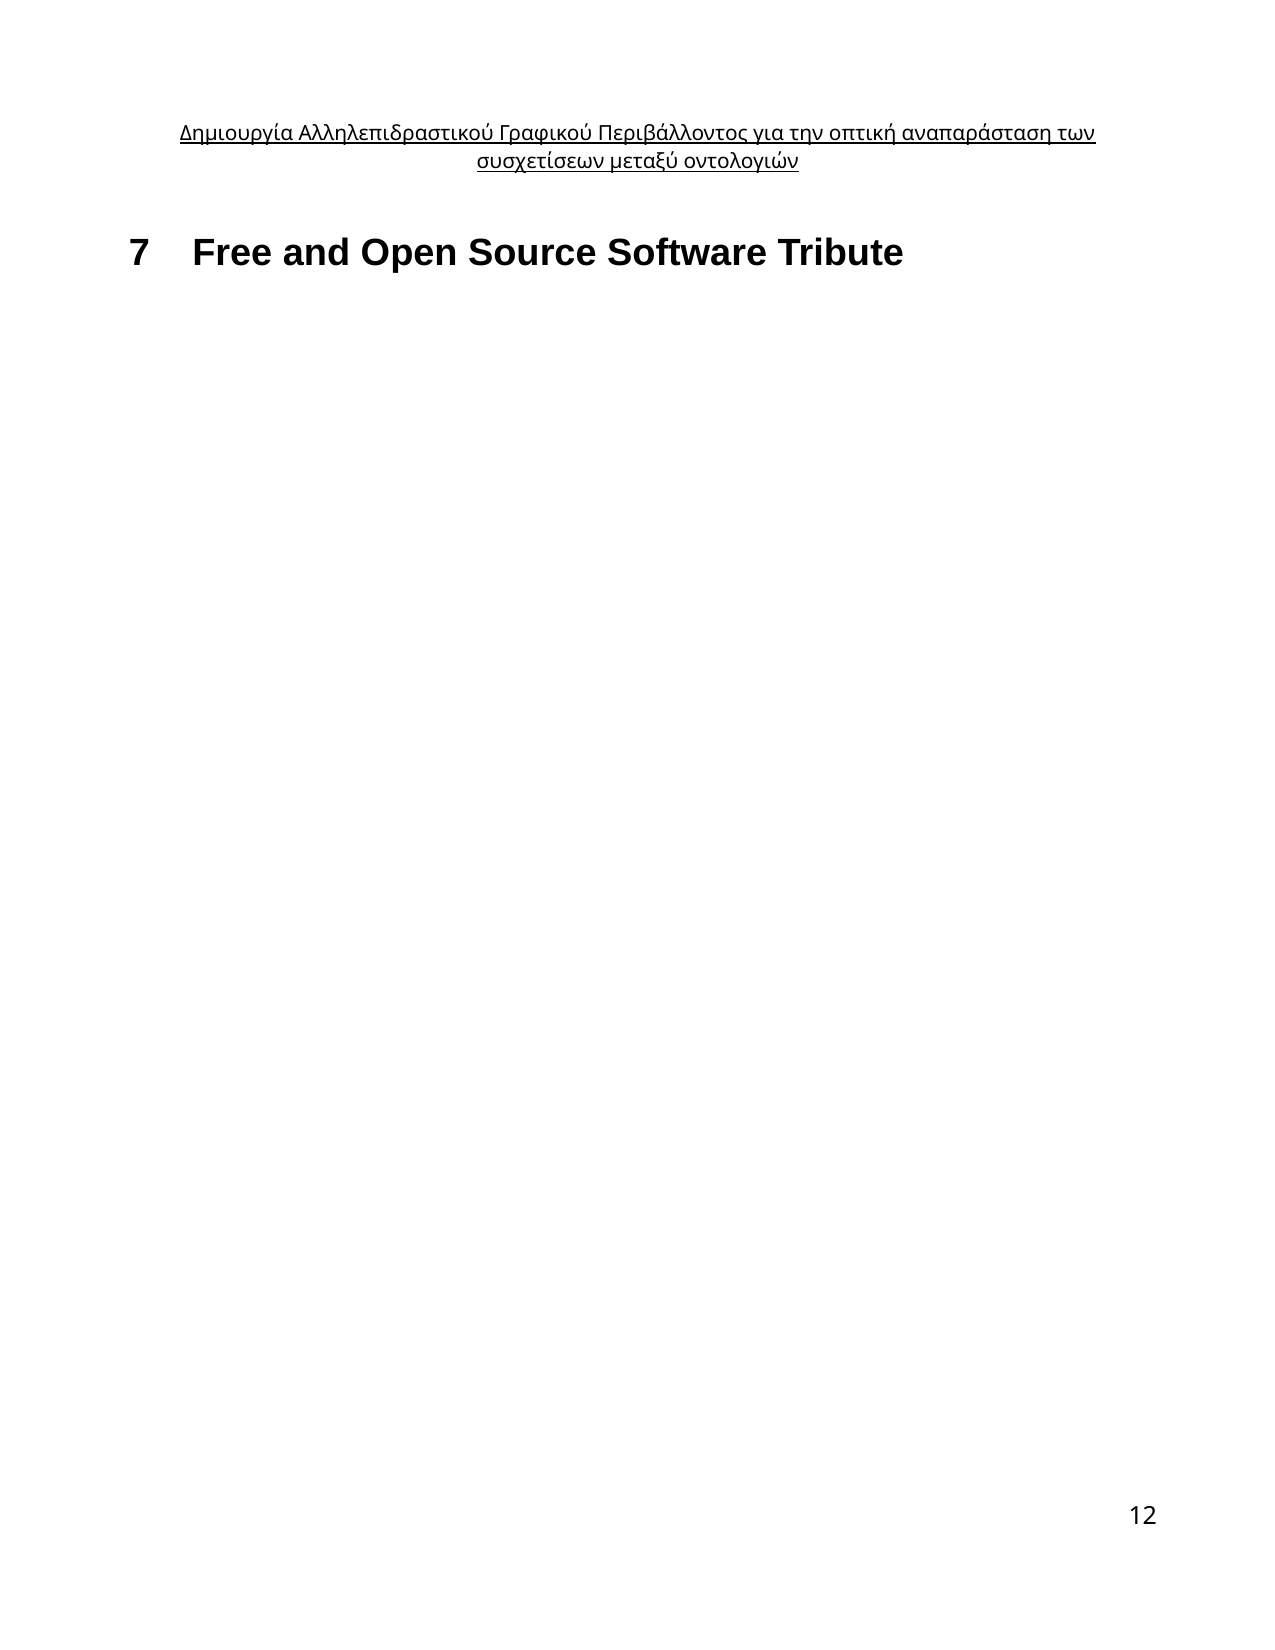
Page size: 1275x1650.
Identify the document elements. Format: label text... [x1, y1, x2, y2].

subtitle Free and Open Source Software Tribute [118, 229, 1157, 273]
